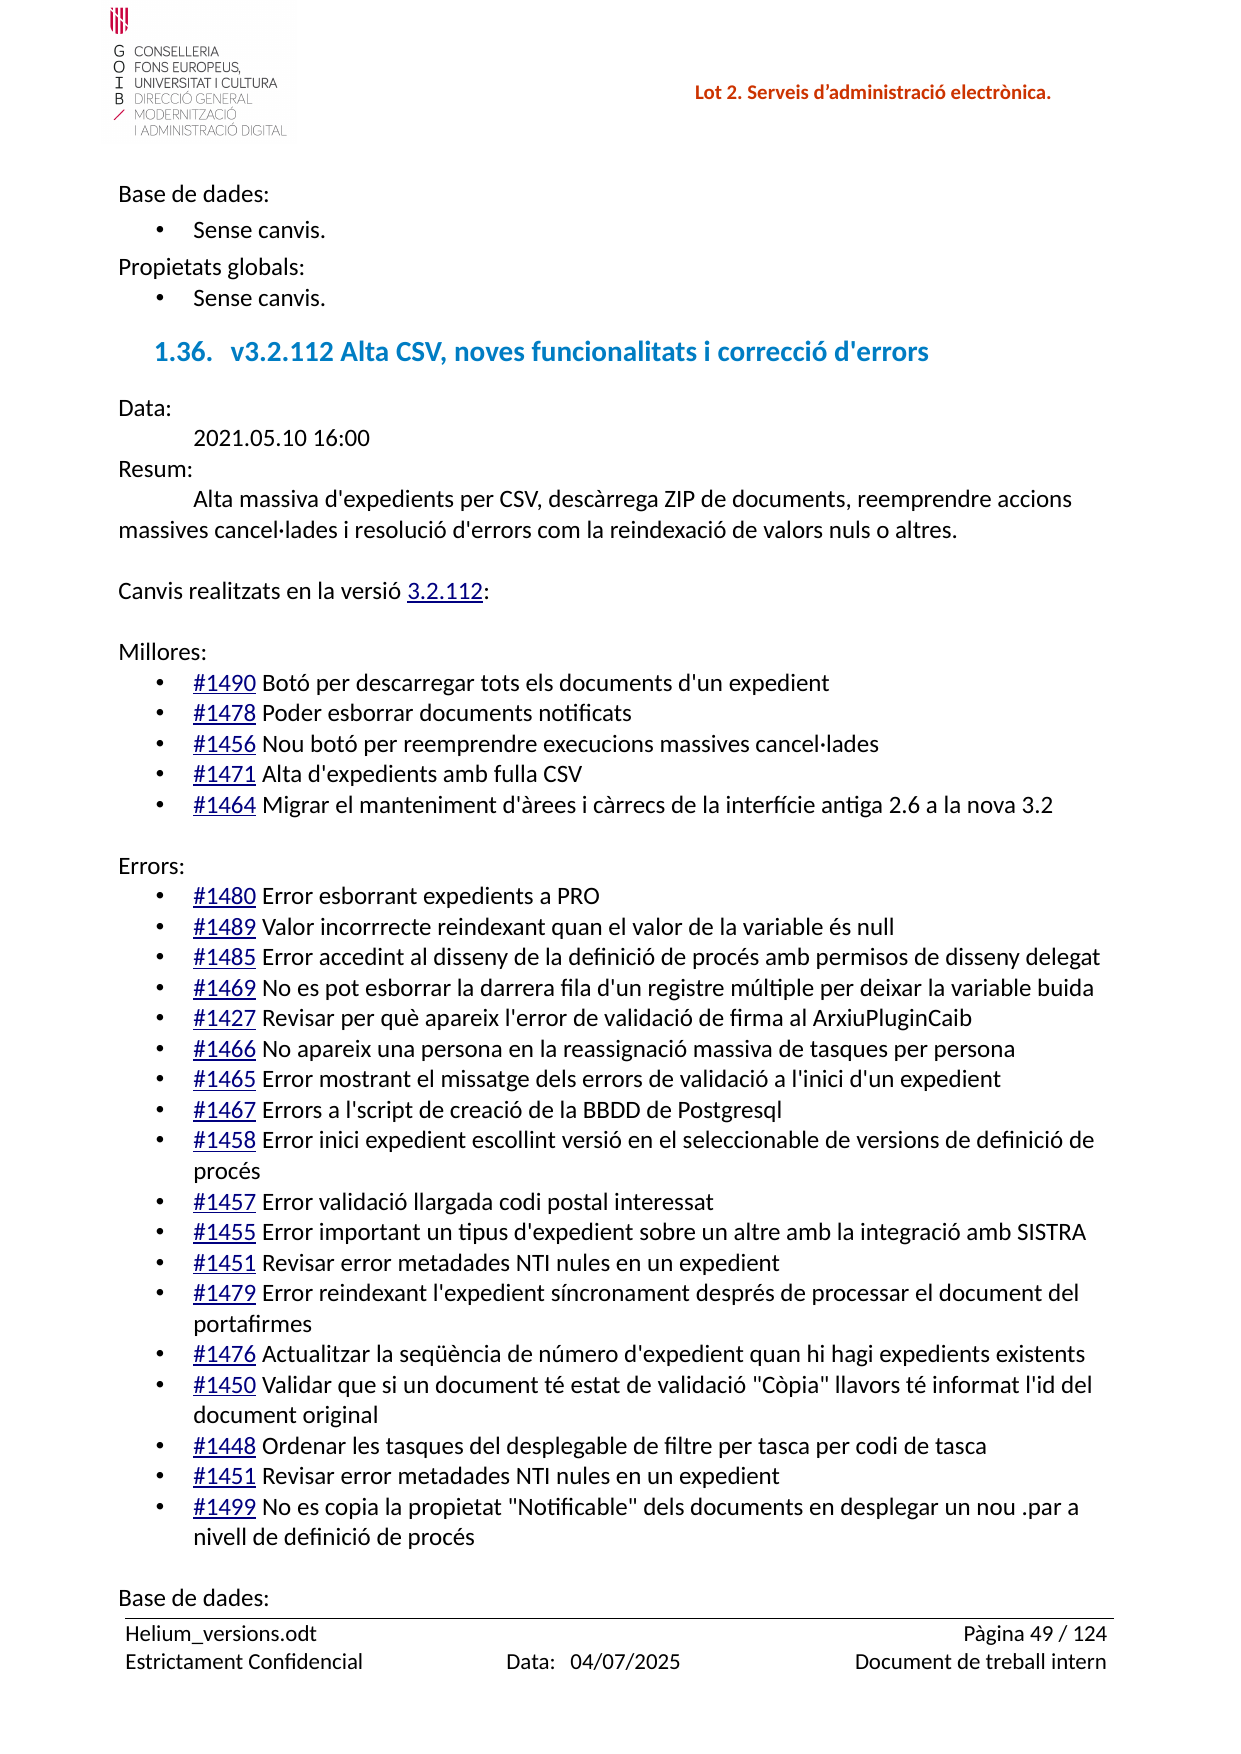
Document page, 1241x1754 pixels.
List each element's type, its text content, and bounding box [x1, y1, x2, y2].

list #1476 Actualitzar la seqüència de número d'expedient quan hi hagi expedients existents [156, 1338, 1122, 1369]
list #1489 Valor incorrrecte reindexant quan el valor de la variable és null [156, 911, 1122, 941]
text Millores: [118, 636, 1122, 667]
text Data: [118, 392, 1122, 423]
text Propietats globals: [118, 251, 1122, 282]
list #1455 Error important un tipus d'expedient sobre un altre amb la integració amb SISTRA [156, 1216, 1122, 1247]
text 2021.05.10 16:00 [118, 423, 1122, 453]
list #1427 Revisar per què apareix l'error de validació de firma al ArxiuPluginCaib [156, 1002, 1122, 1033]
list #1478 Poder esborrar documents notificats [156, 697, 1122, 728]
list #1490 Botó per descarregar tots els documents d'un expedient [156, 667, 1122, 697]
list #1471 Alta d'expedients amb fulla CSV [156, 758, 1122, 789]
text Base de dades: [118, 178, 1122, 209]
list #1448 Ordenar les tasques del desplegable de filtre per tasca per codi de tasca [156, 1430, 1122, 1460]
list #1466 No apareix una persona en la reassignació massiva de tasques per persona [156, 1033, 1122, 1063]
text Base de dades: [118, 1582, 1122, 1613]
list #1499 No es copia la propietat "Notificable" dels documents en desplegar un nou .par a nivell de definició de procés [156, 1491, 1122, 1552]
list #1458 Error inici expedient escollint versió en el seleccionable de versions de definició de procés [156, 1124, 1122, 1186]
list #1480 Error esborrant expedients a PRO [156, 880, 1122, 911]
list #1457 Error validació llargada codi postal interessat [156, 1186, 1122, 1216]
picture [100, 0, 297, 144]
subtitle v3.2.112 Alta CSV, noves funcionalitats i correcció d'errors [153, 333, 1122, 368]
list #1467 Errors a l'script de creació de la BBDD de Postgresql [156, 1094, 1122, 1124]
list #1464 Migrar el manteniment d'àrees i càrrecs de la interfície antiga 2.6 a la nova 3.2 [156, 789, 1122, 819]
list #1465 Error mostrant el missatge dels errors de validació a l'inici d'un expedient [156, 1063, 1122, 1094]
list #1450 Validar que si un document té estat de validació "Còpia" llavors té informat l'id del document original [156, 1369, 1122, 1430]
list #1479 Error reindexant l'expedient síncronament després de processar el document del portafirmes [156, 1277, 1122, 1338]
text Errors: [118, 850, 1122, 880]
list #1451 Revisar error metadades NTI nules en un expedient [156, 1247, 1122, 1277]
text Alta massiva d'expedients per CSV, descàrrega ZIP de documents, reemprendre accions massives cancel·lades i resolució d'errors com la reindexació de valors nuls o altres. [118, 484, 1122, 545]
list #1469 No es pot esborrar la darrera fila d'un registre múltiple per deixar la variable buida [156, 972, 1122, 1002]
text Canvis realitzats en la versió 3.2.112: [118, 575, 1122, 606]
list #1456 Nou botó per reemprendre execucions massives cancel·lades [156, 728, 1122, 758]
list #1485 Error accedint al disseny de la definició de procés amb permisos de disseny delegat [156, 941, 1122, 972]
list Sense canvis. [156, 282, 1122, 312]
text Resum: [118, 453, 1122, 484]
list #1451 Revisar error metadades NTI nules en un expedient [156, 1460, 1122, 1491]
list Sense canvis. [156, 215, 1122, 245]
